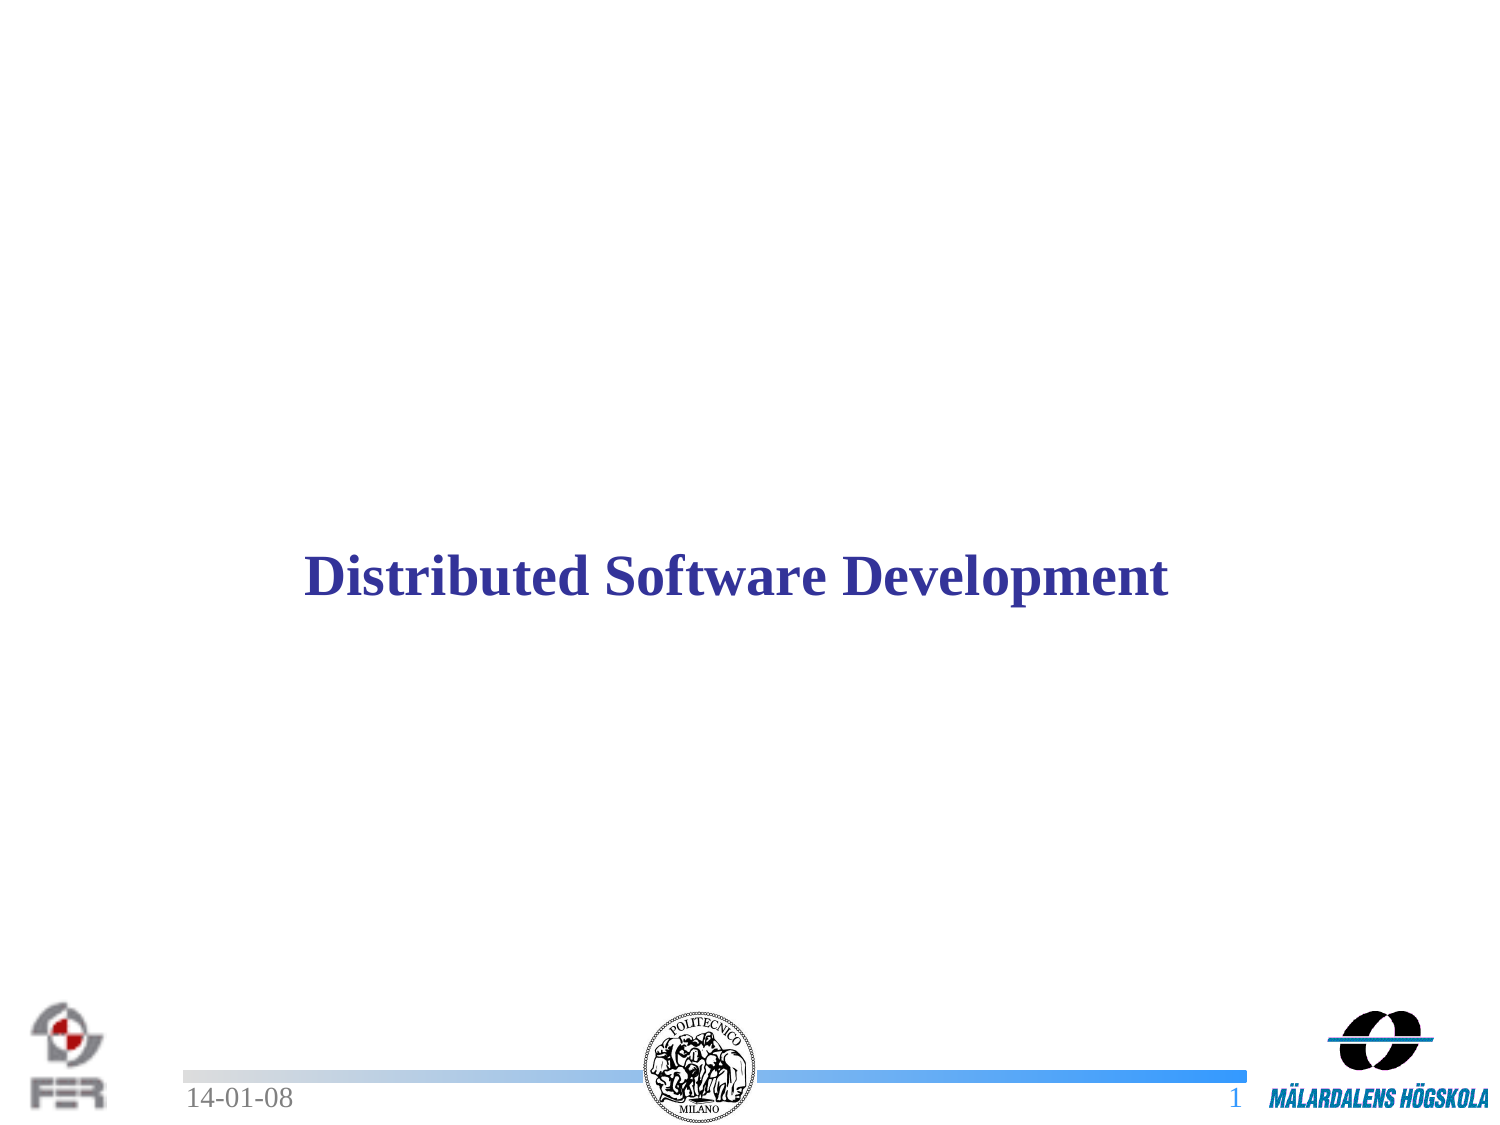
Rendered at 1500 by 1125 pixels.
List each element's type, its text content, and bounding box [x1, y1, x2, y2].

text_box Distributed Software Development [76, 408, 1412, 799]
picture [1454, 1091, 1459, 1108]
picture [1368, 1093, 1374, 1104]
picture [29, 987, 107, 1125]
text_box 14-01-08 [171, 1070, 396, 1114]
picture [1269, 1011, 1488, 1108]
picture [1435, 1096, 1441, 1104]
text_box [1186, 1070, 1258, 1114]
picture [643, 1011, 757, 1123]
